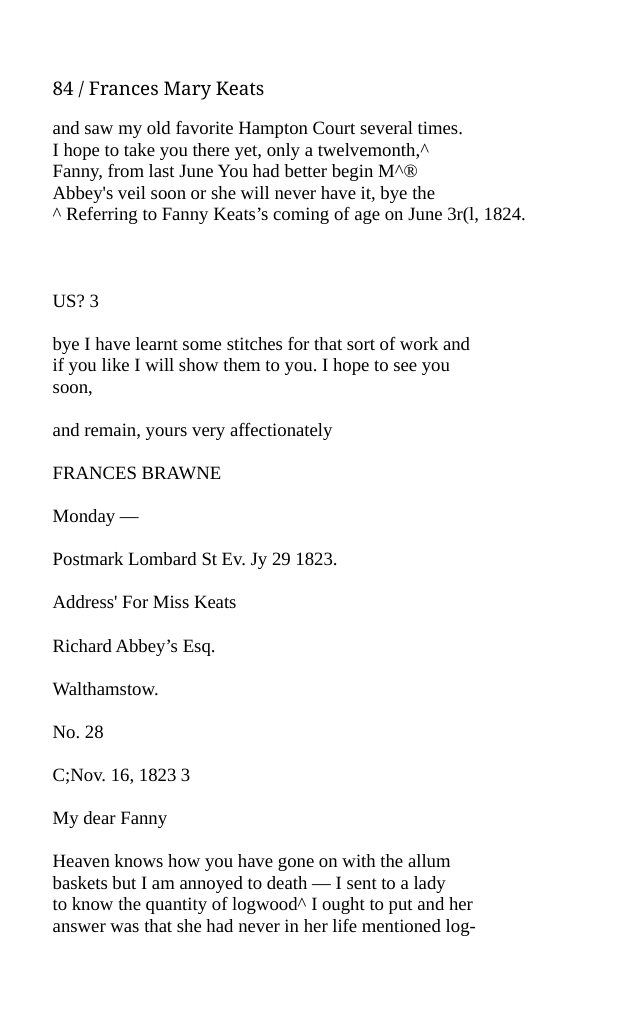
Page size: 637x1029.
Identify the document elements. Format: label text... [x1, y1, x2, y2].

text answer was that she had never in her life mentioned log- [52, 915, 538, 936]
text Monday — [52, 505, 538, 527]
text No. 28 [52, 721, 538, 742]
text ^ Referring to Fanny Keats’s coming of age on June 3r(l, 1824. [52, 203, 538, 225]
text Address' For Miss Keats [52, 591, 538, 613]
text soon, [52, 376, 538, 397]
text and remain, yours very affectionately [52, 419, 538, 441]
text Walthamstow. [52, 678, 538, 699]
text My dear Fanny [52, 807, 538, 829]
text to know the quantity of logwood^ I ought to put and her [52, 893, 538, 915]
text Postmark Lombard St Ev. Jy 29 1823. [52, 548, 538, 570]
text baskets but I am annoyed to death — I sent to a lady [52, 872, 538, 893]
text FRANCES BRAWNE [52, 462, 538, 484]
text Fanny, from last June You had better begin M^® [52, 160, 538, 182]
text C;Nov. 16, 1823 3 [52, 764, 538, 786]
text and saw my old favorite Hampton Court several times. [52, 117, 538, 139]
text if you like I will show them to you. I hope to see you [52, 354, 538, 376]
text I hope to take you there yet, only a twelvemonth,^ [52, 139, 538, 160]
text Heaven knows how you have gone on with the allum [52, 850, 538, 872]
text Richard Abbey’s Esq. [52, 634, 538, 656]
text bye I have learnt some stitches for that sort of work and [52, 333, 538, 354]
text Abbey's veil soon or she will never have it, bye the [52, 182, 538, 203]
text US? 3 [52, 289, 538, 311]
